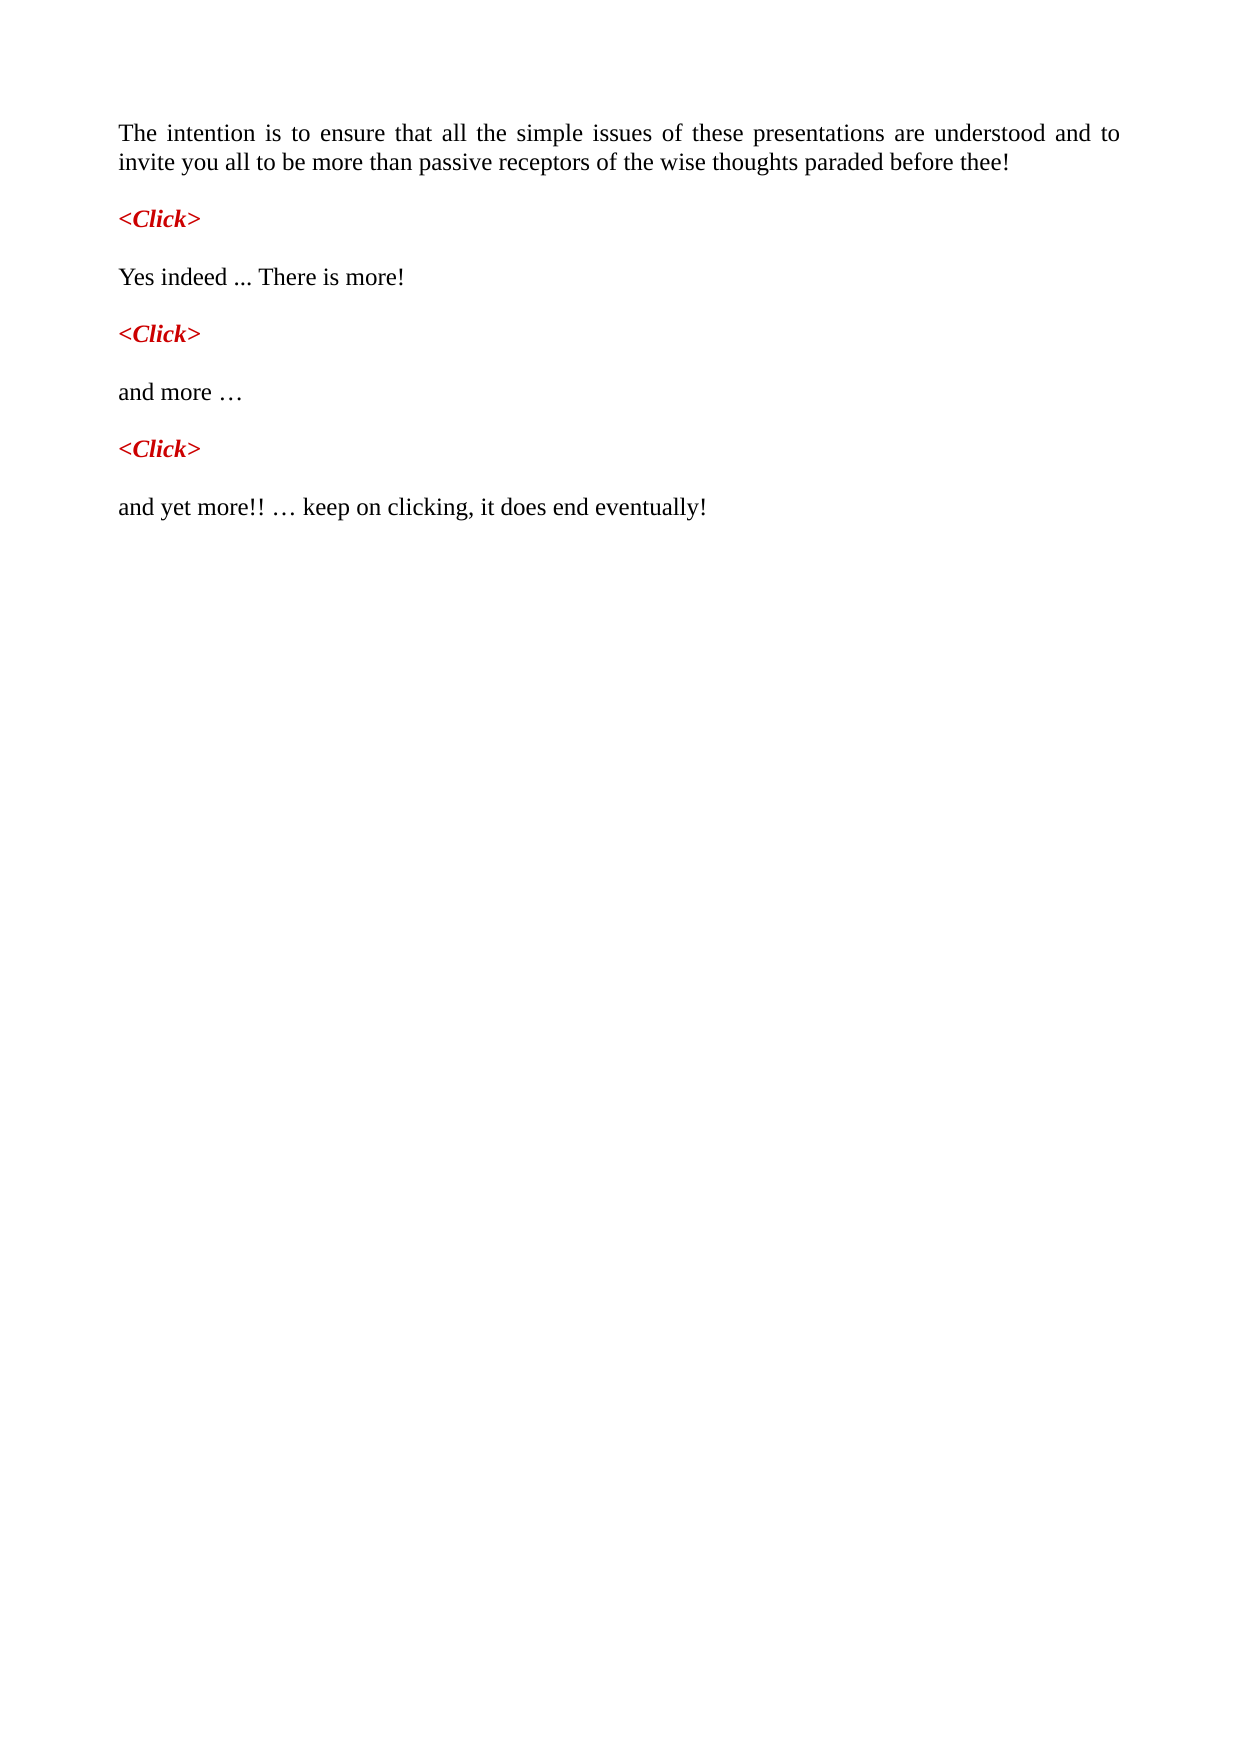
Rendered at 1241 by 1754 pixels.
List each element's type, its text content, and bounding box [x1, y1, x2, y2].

text <Click> [118, 319, 1122, 348]
text and more … [118, 377, 1122, 406]
text and yet more!! … keep on clicking, it does end eventually! [118, 492, 1122, 521]
text The intention is to ensure that all the simple issues of these presentations are understood and to invite you all to be more than passive receptors of the wise thoughts paraded before thee! [118, 118, 1122, 176]
text <Click> [118, 434, 1122, 463]
text <Click> [118, 204, 1122, 233]
text Yes indeed ... There is more! [118, 262, 1122, 291]
